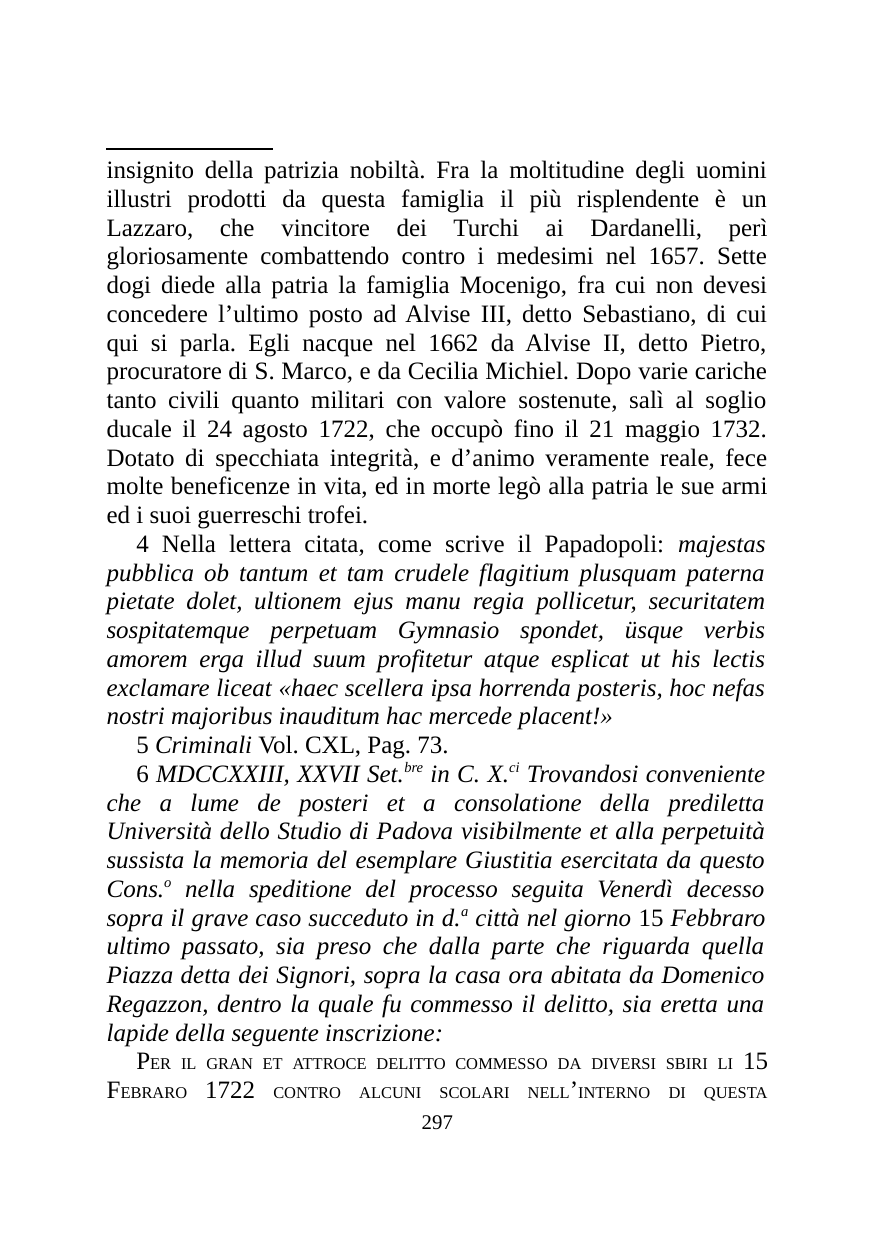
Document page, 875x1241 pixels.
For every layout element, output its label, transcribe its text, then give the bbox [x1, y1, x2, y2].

text Nella lettera citata, come scrive il Papadopoli: majestas pubblica ob tantum et tam crudele flagitium plusquam paterna pietate dolet, ultionem ejus manu regia pollicetur, securitatem sospitatemque perpetuam Gymnasio spondet, üsque verbis amorem erga illud suum profitetur atque esplicat ut his lectis exclamare liceat «haec scellera ipsa horrenda posteris, hoc nefas nostri majoribus inauditum hac mercede placent!» [106, 529, 768, 730]
text MDCCXXIII, XXVII Set.bre in C. X.ci Trovandosi conveniente che a lume de posteri et a consolatione della prediletta Università dello Studio di Padova visibilmente et alla perpetuità sussista la memoria del esemplare Giustitia esercitata da questo Cons.o nella speditione del processo seguita Venerdì decesso sopra il grave caso succeduto in d.a città nel giorno 15 Febbraro ultimo passato, sia preso che dalla parte che riguarda quella Piazza detta dei Signori, sopra la casa ora abitata da Domenico Regazzon, dentro la quale fu commesso il delitto, sia eretta una lapide della seguente inscrizione: [106, 759, 768, 1046]
text Per il gran et attroce delitto commesso da diversi sbiri li 15 Febraro 1722 contro alcuni scolari nell’interno di questa [106, 1046, 768, 1104]
text insignito della patrizia nobiltà. Fra la moltitudine degli uomini illustri prodotti da questa famiglia il più risplendente è un Lazzaro, che vincitore dei Turchi ai Dardanelli, perì gloriosamente combattendo contro i medesimi nel 1657. Sette dogi diede alla patria la famiglia Mocenigo, fra cui non devesi concedere l’ultimo posto ad Alvise III, detto Sebastiano, di cui qui si parla. Egli nacque nel 1662 da Alvise II, detto Pietro, procuratore di S. Marco, e da Cecilia Michiel. Dopo varie cariche tanto civili quanto militari con valore sostenute, salì al soglio ducale il 24 agosto 1722, che occupò fino il 21 maggio 1732. Dotato di specchiata integrità, e d’animo veramente reale, fece molte beneficenze in vita, ed in morte legò alla patria le sue armi ed i suoi guerreschi trofei. [106, 155, 768, 529]
text Criminali Vol. CXL, Pag. 73. [106, 730, 768, 759]
